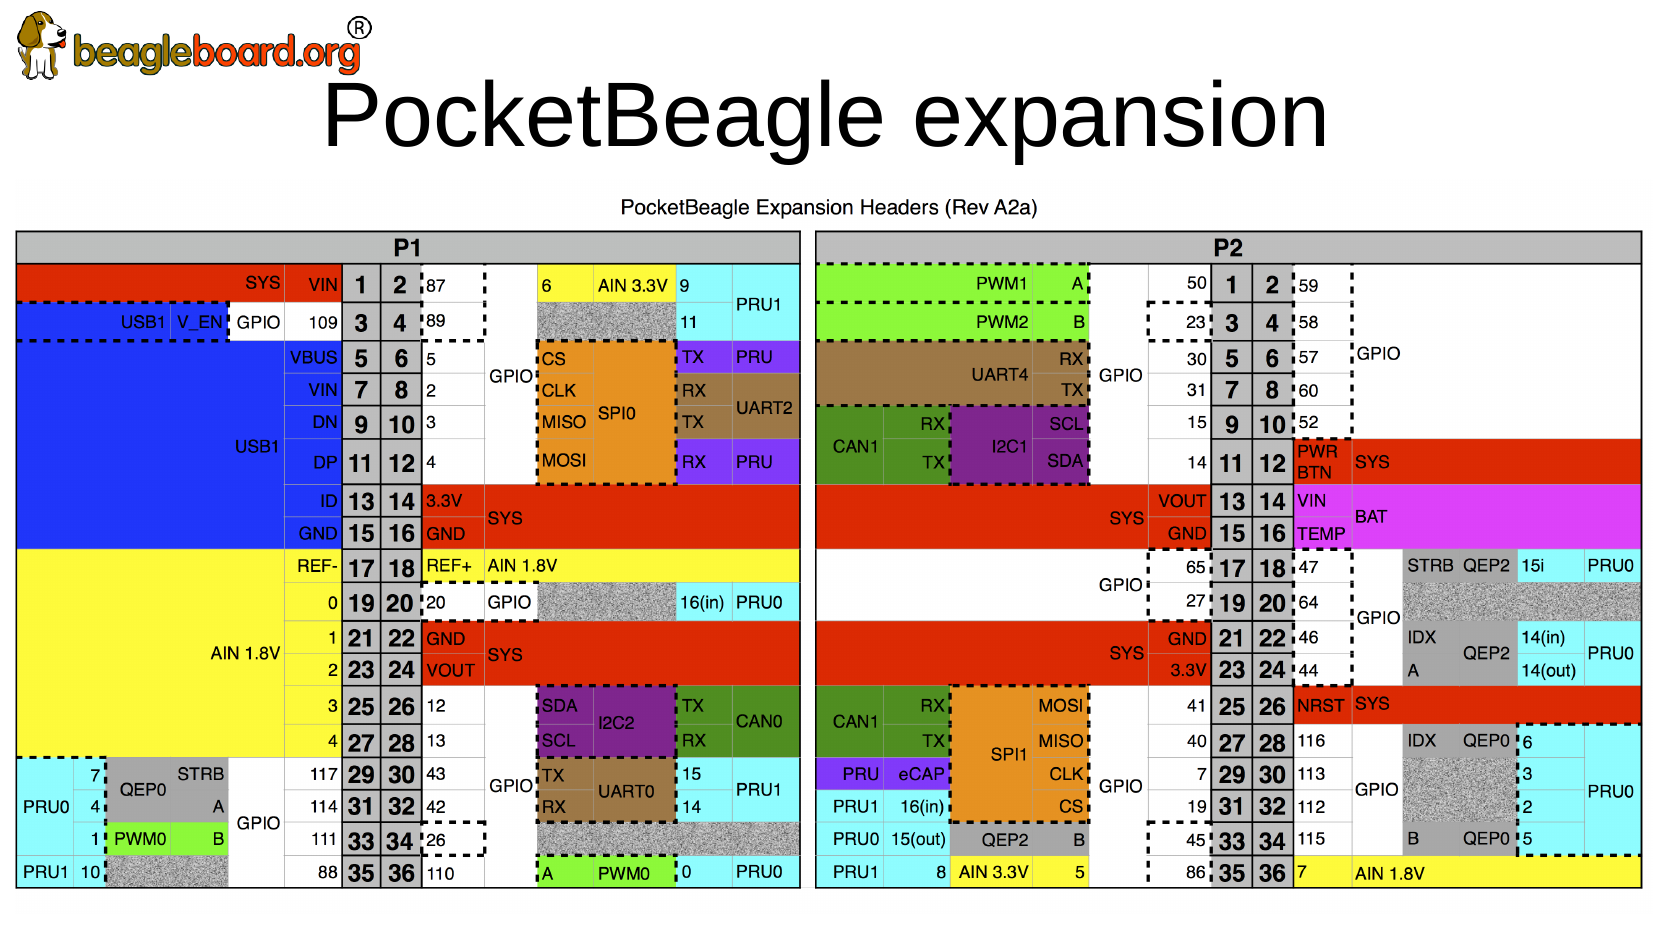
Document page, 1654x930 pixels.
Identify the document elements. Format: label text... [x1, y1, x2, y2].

picture [17, 11, 372, 80]
title PocketBeagle expansion [82, 37, 1571, 179]
picture [15, 179, 1653, 915]
